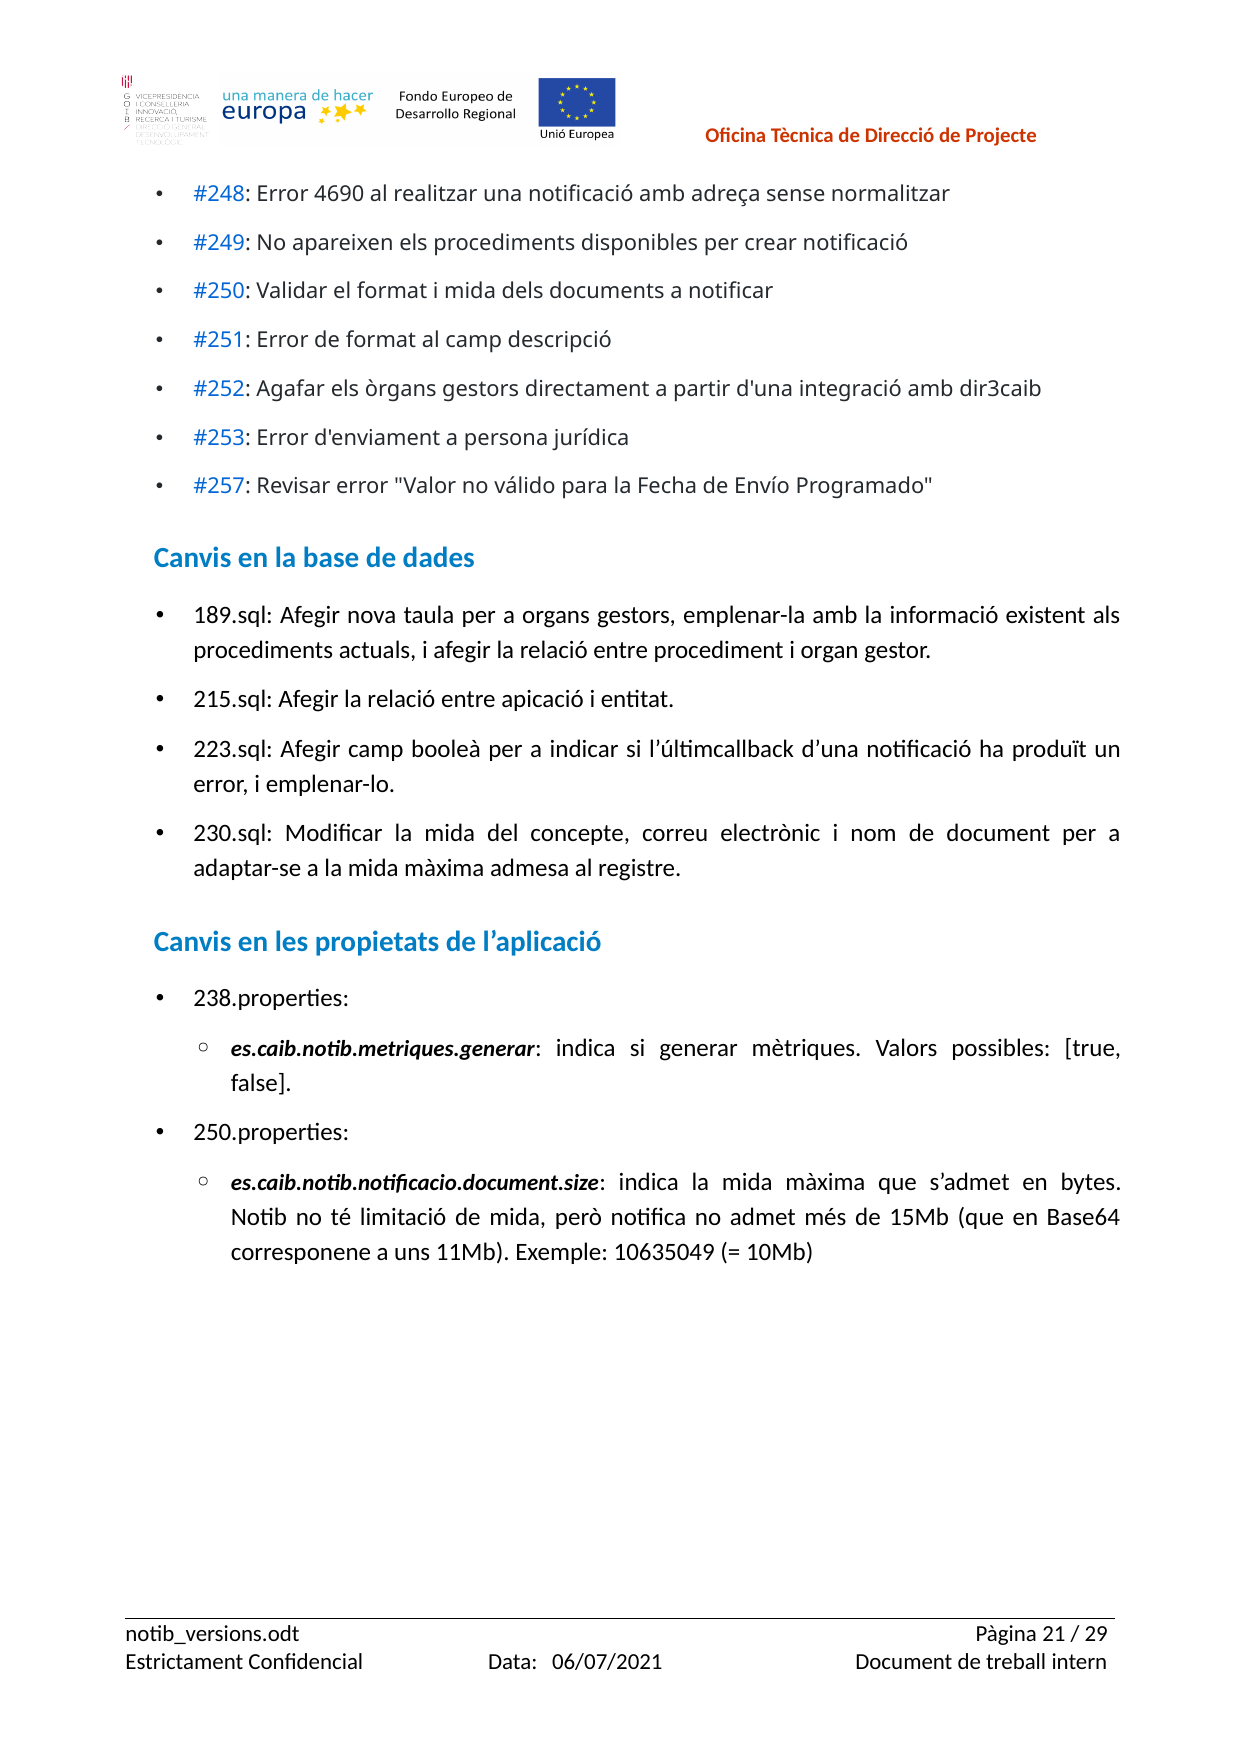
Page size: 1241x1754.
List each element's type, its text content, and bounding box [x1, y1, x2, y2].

list 189.sql: Afegir nova taula per a organs gestors, emplenar-la amb la informació existent als procediments actuals, i afegir la relació entre procediment i organ gestor. [156, 599, 1122, 664]
list #248: Error 4690 al realitzar una notificació amb adreça sense normalitzar [156, 178, 1122, 207]
list 250.properties: [156, 1116, 1122, 1147]
subtitle Canvis en les propietats de l’aplicació [153, 923, 1122, 958]
list 238.properties: [156, 982, 1122, 1013]
list #251: Error de format al camp descripció [156, 324, 1122, 354]
list es.caib.notib.notificacio.document.size: indica la mida màxima que s’admet en bytes. Notib no té limitació de mida, però notifica no admet més de 15Mb (que en Base64 corresponene a uns 11Mb). Exemple: 10635049 (= 10Mb) [193, 1166, 1122, 1266]
picture [219, 73, 621, 147]
list #257: Revisar error "Valor no válido para la Fecha de Envío Programado" [156, 470, 1122, 500]
list #250: Validar el format i mida dels documents a notificar [156, 275, 1122, 305]
list 215.sql: Afegir la relació entre apicació i entitat. [156, 683, 1122, 714]
list #253: Error d'enviament a persona jurídica [156, 421, 1122, 451]
list es.caib.notib.metriques.generar: indica si generar mètriques. Valors possibles: [true, false]. [193, 1032, 1122, 1097]
list #249: No apareixen els procediments disponibles per crear notificació [156, 226, 1122, 256]
list #252: Agafar els òrgans gestors directament a partir d'una integració amb dir3caib [156, 373, 1122, 402]
list 223.sql: Afegir camp booleà per a indicar si l’últimcallback d’una notificació ha produït un error, i emplenar-lo. [156, 733, 1122, 798]
list 230.sql: Modificar la mida del concepte, correu electrònic i nom de document per a adaptar-se a la mida màxima admesa al registre. [156, 818, 1122, 883]
picture [118, 73, 213, 147]
subtitle Canvis en la base de dades [153, 539, 1122, 575]
